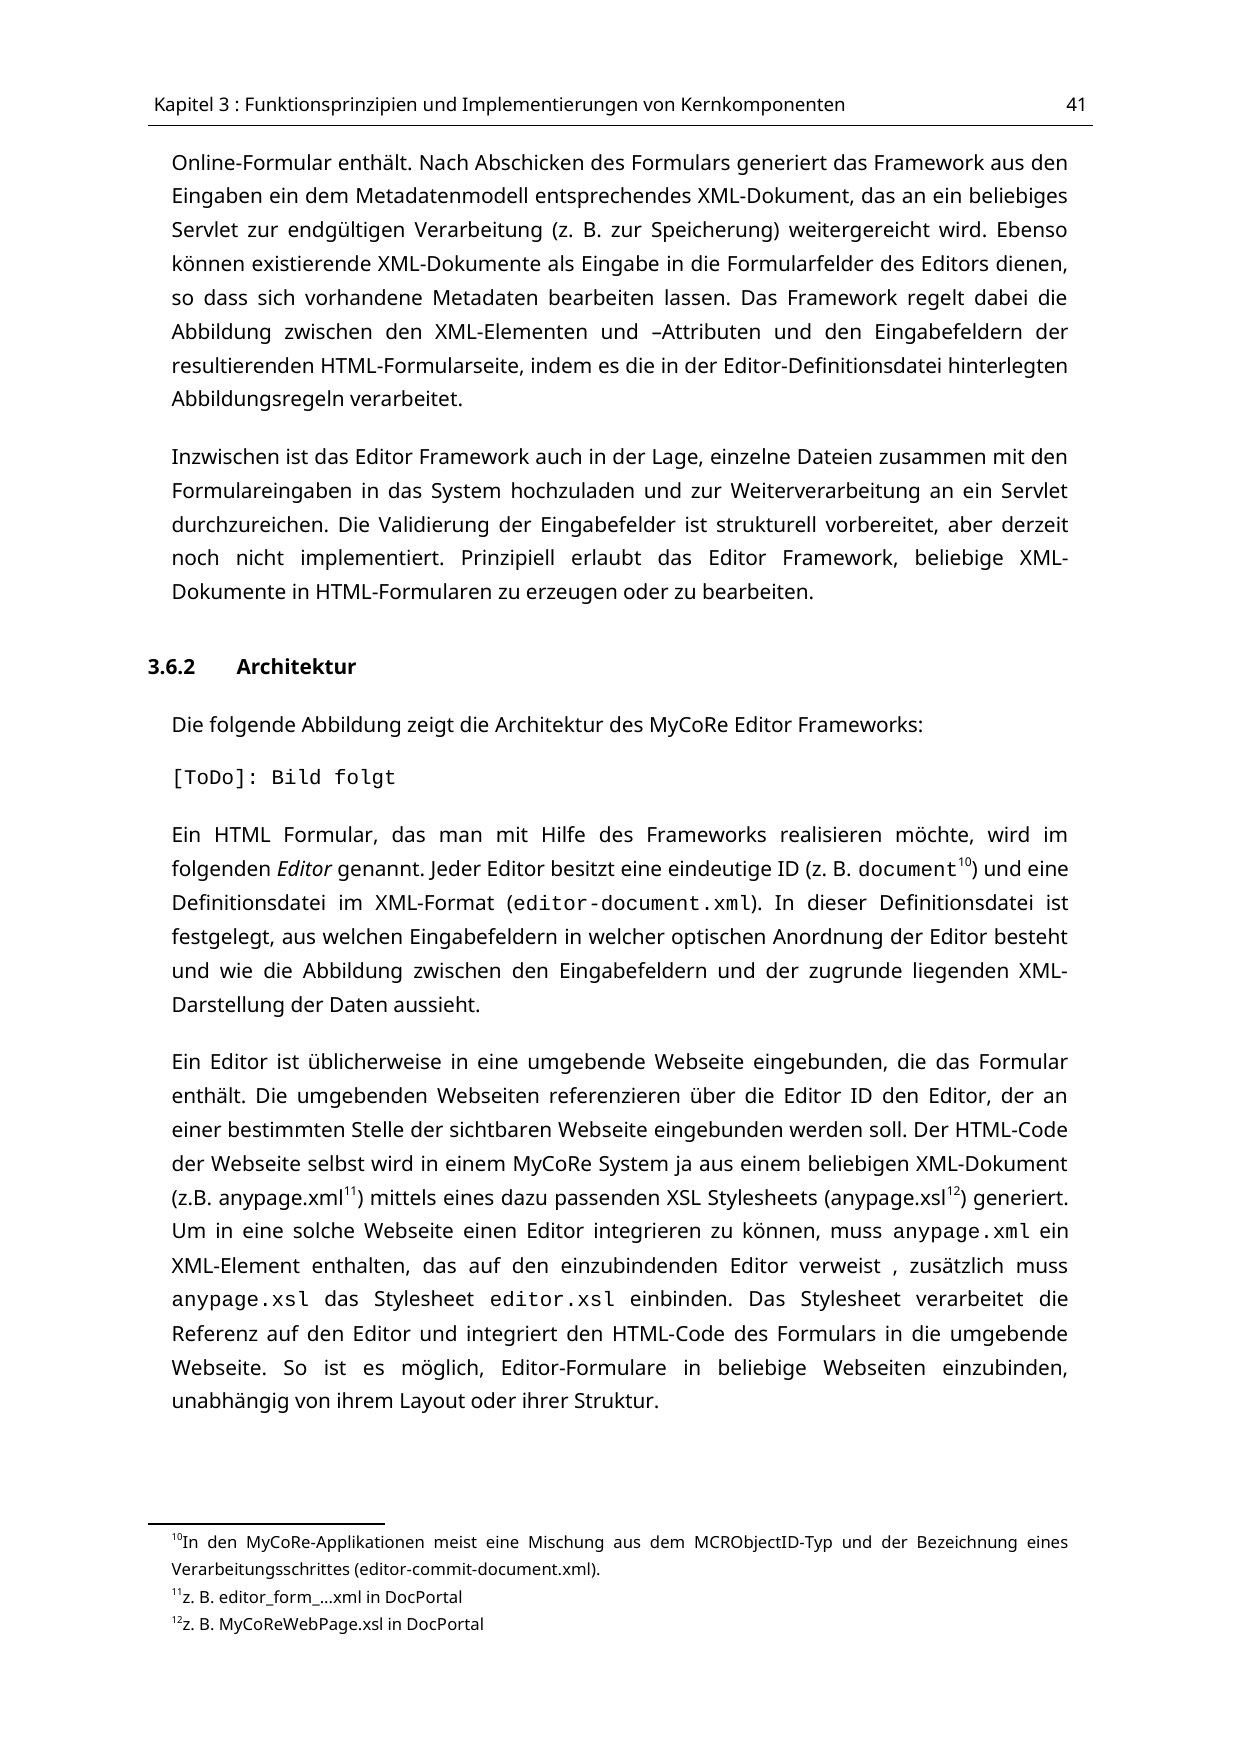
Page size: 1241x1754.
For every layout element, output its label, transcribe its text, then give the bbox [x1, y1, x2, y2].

text Ein Editor ist üblicherweise in eine umgebende Webseite eingebunden, die das Formular enthält. Die umgebenden Webseiten referenzieren über die Editor ID den Editor, der an einer bestimmten Stelle der sichtbaren Webseite eingebunden werden soll. Der HTML-Code der Webseite selbst wird in einem MyCoRe System ja aus einem beliebigen XML-Dokument (z.B. anypage.xml) mittels eines dazu passenden XSL Stylesheets (anypage.xsl) generiert. Um in eine solche Webseite einen Editor integrieren zu können, muss anypage.xml ein XML-Element enthalten, das auf den einzubindenden Editor verweist , zusätzlich muss anypage.xsl das Stylesheet editor.xsl einbinden. Das Stylesheet verarbeitet die Referenz auf den Editor und integriert den HTML-Code des Formulars in die umgebende Webseite. So ist es möglich, Editor-Formulare in beliebige Webseiten einzubinden, unabhängig von ihrem Layout oder ihrer Struktur. [171, 1047, 1069, 1415]
text z. B. editor_form_...xml in DocPortal [171, 1585, 1069, 1608]
text Ein HTML Formular, das man mit Hilfe des Frameworks realisieren möchte, wird im folgenden Editor genannt. Jeder Editor besitzt eine eindeutige ID (z. B. document) und eine Definitionsdatei im XML-Format (editor-document.xml). In dieser Definitionsdatei ist festgelegt, aus welchen Eingabefeldern in welcher optischen Anordnung der Editor besteht und wie die Abbildung zwischen den Eingabefeldern und der zugrunde liegenden XML-Darstellung der Daten aussieht. [171, 820, 1069, 1018]
text In den MyCoRe-Applikationen meist eine Mischung aus dem MCRObjectID-Typ und der Bezeichnung eines Verarbeitungsschrittes (editor-commit-document.xml). [171, 1530, 1069, 1581]
subtitle Architektur [148, 652, 1092, 681]
text [ToDo]: Bild folgt [171, 767, 1069, 791]
text Inzwischen ist das Editor Framework auch in der Lage, einzelne Dateien zusammen mit den Formulareingaben in das System hochzuladen und zur Weiterverarbeitung an ein Servlet durchzureichen. Die Validierung der Eingabefelder ist strukturell vorbereitet, aber derzeit noch nicht implementiert. Prinzipiell erlaubt das Editor Framework, beliebige XML-Dokumente in HTML-Formularen zu erzeugen oder zu bearbeiten. [171, 442, 1069, 606]
text z. B. MyCoReWebPage.xsl in DocPortal [171, 1613, 1069, 1636]
text Die folgende Abbildung zeigt die Architektur des MyCoRe Editor Frameworks: [171, 710, 1069, 738]
text Online-Formular enthält. Nach Abschicken des Formulars generiert das Framework aus den Eingaben ein dem Metadatenmodell entsprechendes XML-Dokument, das an ein beliebiges Servlet zur endgültigen Verarbeitung (z. B. zur Speicherung) weitergereicht wird. Ebenso können existierende XML-Dokumente als Eingabe in die Formularfelder des Editors dienen, so dass sich vorhandene Metadaten bearbeiten lassen. Das Framework regelt dabei die Abbildung zwischen den XML-Elementen und –Attributen und den Eingabefeldern der resultierenden HTML-Formularseite, indem es die in der Editor-Definitionsdatei hinterlegten Abbildungsregeln verarbeitet. [171, 148, 1069, 413]
